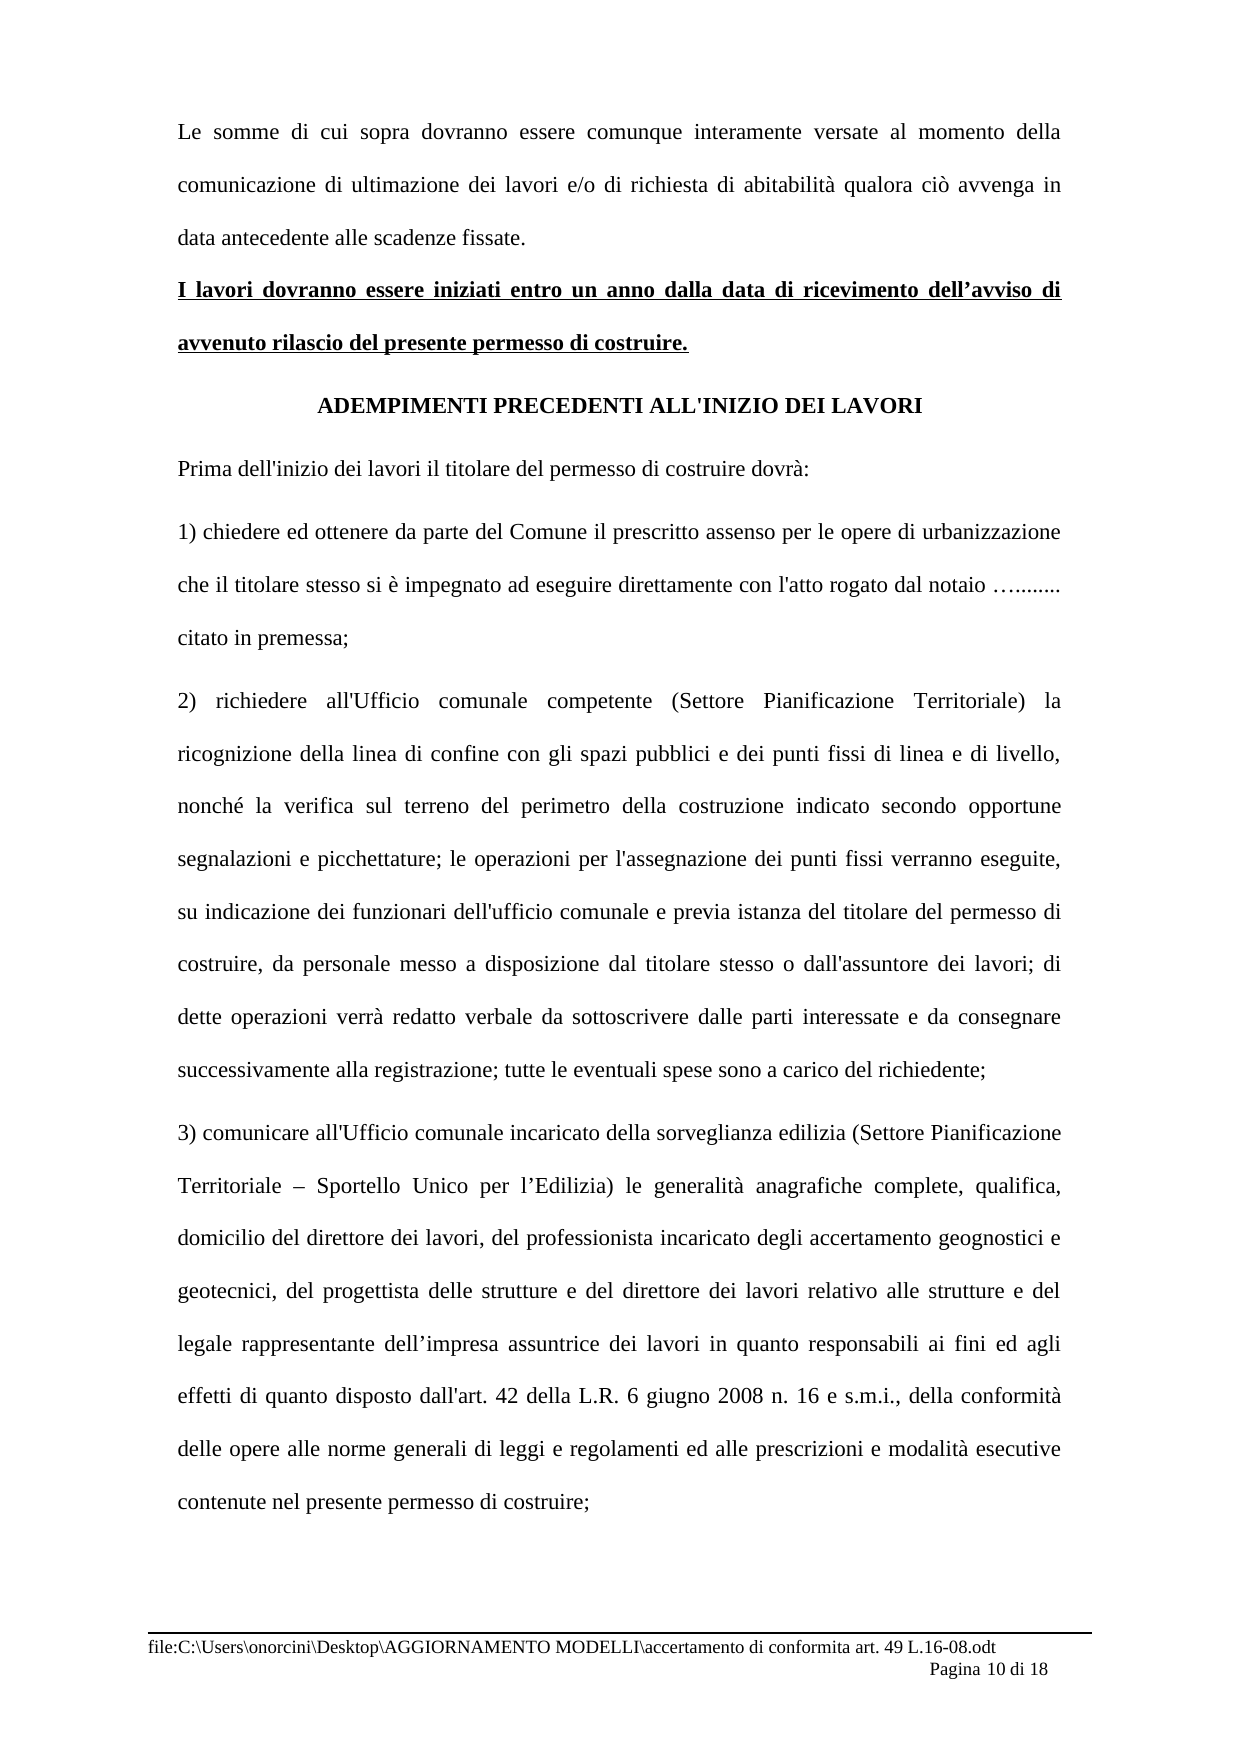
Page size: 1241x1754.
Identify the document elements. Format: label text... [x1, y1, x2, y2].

text 2) richiedere all'Ufficio comunale competente (Settore Pianificazione Territoriale) la ricognizione della linea di confine con gli spazi pubblici e dei punti fissi di linea e di livello, nonché la verifica sul terreno del perimetro della costruzione indicato secondo opportune segnalazioni e picchettature; le operazioni per l'assegnazione dei punti fissi verranno eseguite, su indicazione dei funzionari dell'ufficio comunale e previa istanza del titolare del permesso di costruire, da personale messo a disposizione dal titolare stesso o dall'assuntore dei lavori; di dette operazioni verrà redatto verbale da sottoscrivere dalle parti interessate e da consegnare successivamente alla registrazione; tutte le eventuali spese sono a carico del richiedente; [177, 687, 1063, 1082]
text 3) comunicare all'Ufficio comunale incaricato della sorveglianza edilizia (Settore Pianificazione Territoriale – Sportello Unico per l’Edilizia) le generalità anagrafiche complete, qualifica, domicilio del direttore dei lavori, del professionista incaricato degli accertamento geognostici e geotecnici, del progettista delle strutture e del direttore dei lavori relativo alle strutture e del legale rappresentante dell’impresa assuntrice dei lavori in quanto responsabili ai fini ed agli effetti di quanto disposto dall'art. 42 della L.R. 6 giugno 2008 n. 16 e s.m.i., della conformità delle opere alle norme generali di leggi e regolamenti ed alle prescrizioni e modalità esecutive contenute nel presente permesso di costruire; [177, 1119, 1063, 1514]
text Le somme di cui sopra dovranno essere comunque interamente versate al momento della comunicazione di ultimazione dei lavori e/o di richiesta di abitabilità qualora ciò avvenga in data antecedente alle scadenze fissate. [177, 118, 1063, 250]
text Prima dell'inizio dei lavori il titolare del permesso di costruire dovrà: [177, 455, 1063, 482]
text 1) chiedere ed ottenere da parte del Comune il prescritto assenso per le opere di urbanizzazione che il titolare stesso si è impegnato ad eseguire direttamente con l'atto rogato dal notaio …........ citato in premessa; [177, 518, 1063, 650]
text I lavori dovranno essere iniziati entro un anno dalla data di ricevimento dell’avviso di avvenuto rilascio del presente permesso di costruire. [177, 276, 1063, 355]
text ADEMPIMENTI PRECEDENTI ALL'INIZIO DEI LAVORI [177, 392, 1063, 418]
